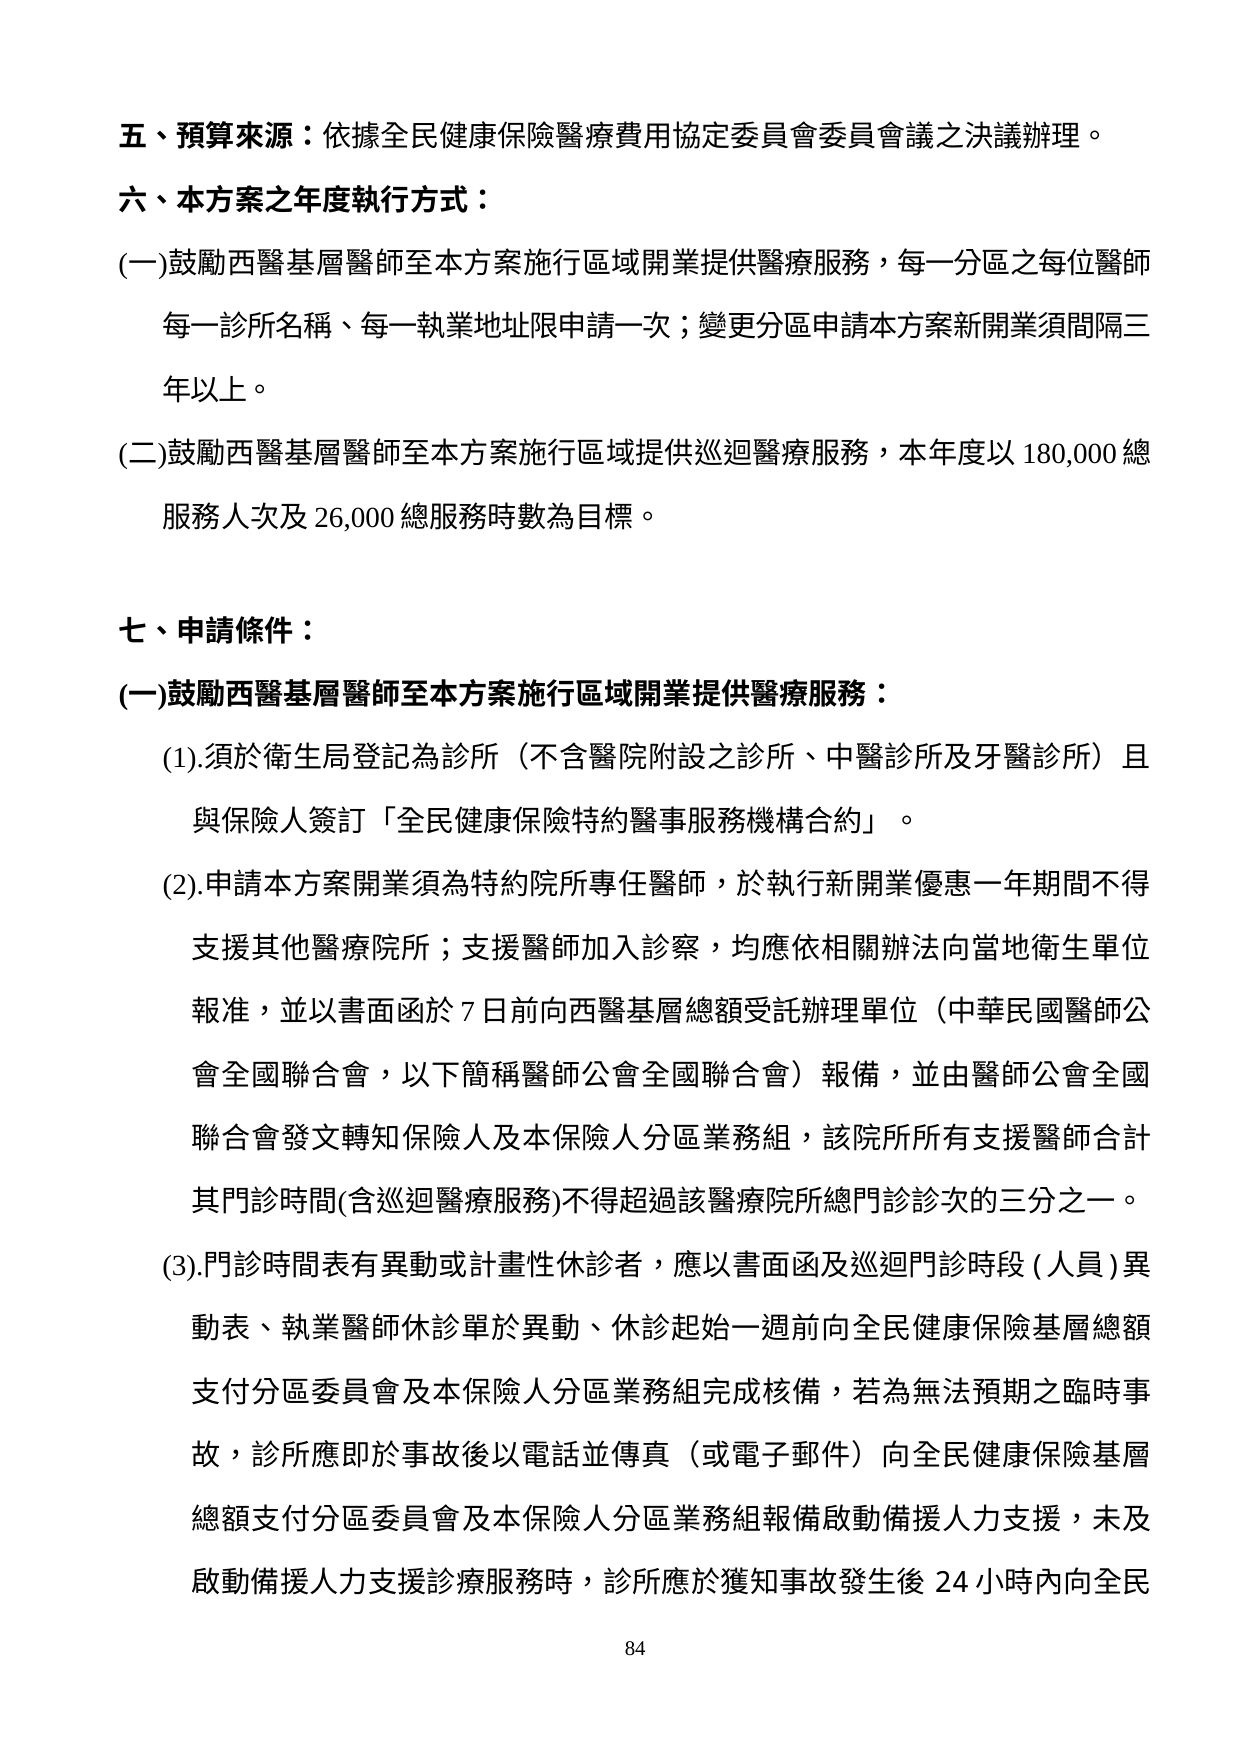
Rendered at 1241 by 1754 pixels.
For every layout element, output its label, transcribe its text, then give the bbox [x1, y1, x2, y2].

text (二)鼓勵西醫基層醫師至本方案施行區域提供巡迴醫療服務，本年度以180,000總服務人次及26,000總服務時數為目標。 [118, 430, 1152, 536]
text 七、申請條件： [118, 607, 1152, 649]
text (2).申請本方案開業須為特約院所專任醫師，於執行新開業優惠一年期間不得支援其他醫療院所；支援醫師加入診察，均應依相關辦法向當地衛生單位報准，並以書面函於7日前向西醫基層總額受託辦理單位（中華民國醫師公會全國聯合會，以下簡稱醫師公會全國聯合會）報備，並由醫師公會全國聯合會發文轉知保險人及本保險人分區業務組，該院所所有支援醫師合計其門診時間(含巡迴醫療服務)不得超過該醫療院所總門診診次的三分之一。 [162, 861, 1152, 1220]
text (一)鼓勵西醫基層醫師至本方案施行區域開業提供醫療服務： [118, 671, 1152, 713]
text (3).門診時間表有異動或計畫性休診者，應以書面函及巡迴門診時段(人員)異動表、執業醫師休診單於異動、休診起始一週前向全民健康保險基層總額支付分區委員會及本保險人分區業務組完成核備，若為無法預期之臨時事故，診所應即於事故後以電話並傳真（或電子郵件）向全民健康保險基層總額支付分區委員會及本保險人分區業務組報備啟動備援人力支援，未及啟動備援人力支援診療服務時，診所應於獲知事故發生後24小時內向全民 [162, 1241, 1152, 1601]
text (1).須於衛生局登記為診所（不含醫院附設之診所、中醫診所及牙醫診所）且與保險人簽訂「全民健康保險特約醫事服務機構合約」。 [162, 734, 1152, 840]
text 五、預算來源：依據全民健康保險醫療費用協定委員會委員會議之決議辦理。 [118, 113, 1152, 155]
text (一)鼓勵西醫基層醫師至本方案施行區域開業提供醫療服務，每一分區之每位醫師、每一診所名稱、每一執業地址限申請一次；變更分區申請本方案新開業須間隔三年以上。 [118, 239, 1152, 409]
text 六、本方案之年度執行方式： [118, 176, 1152, 218]
